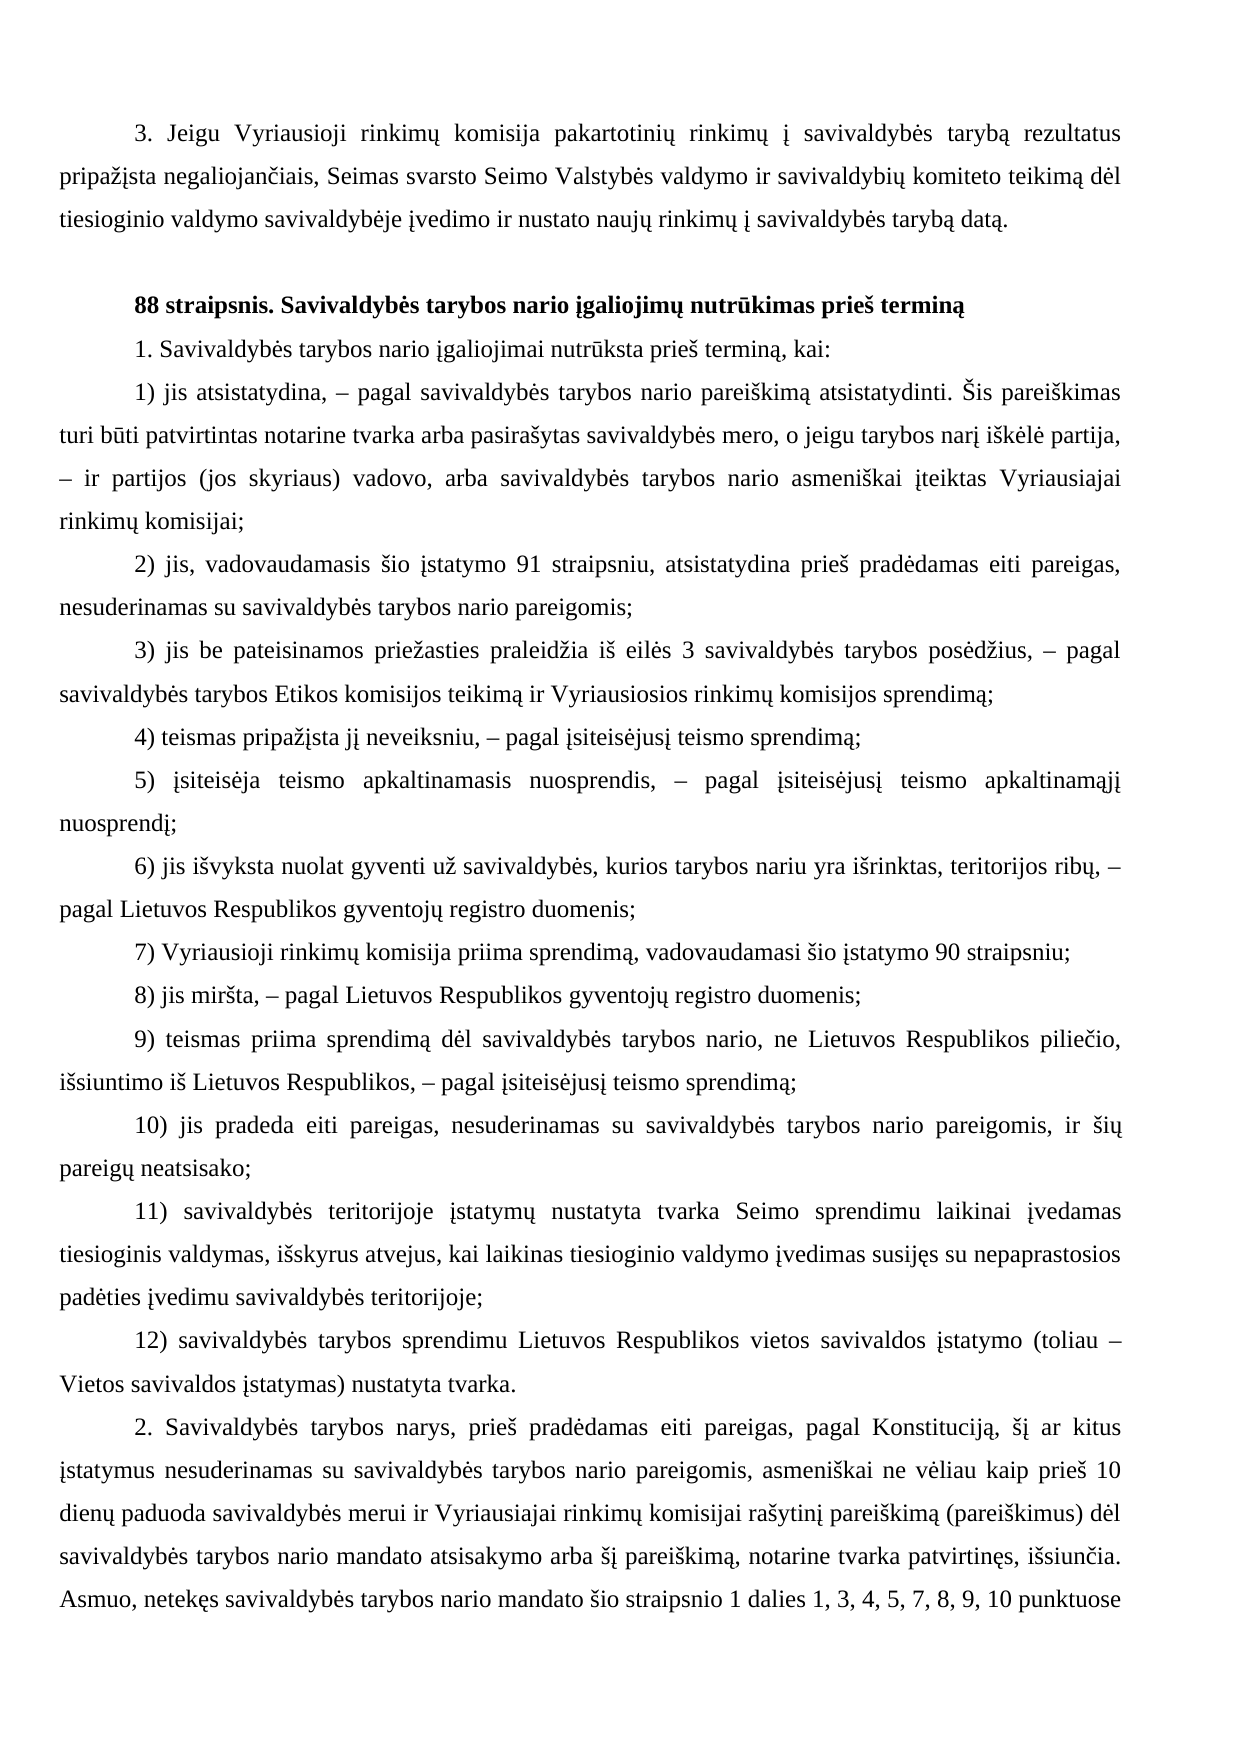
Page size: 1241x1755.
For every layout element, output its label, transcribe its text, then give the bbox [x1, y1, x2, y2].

text 11) savivaldybės teritorijoje įstatymų nustatyta tvarka Seimo sprendimu laikinai įvedamas tiesioginis valdymas, išskyrus atvejus, kai laikinas tiesioginio valdymo įvedimas susijęs su nepaprastosios padėties įvedimu savivaldybės teritorijoje; [59, 1196, 1122, 1311]
text 4) teismas pripažįsta jį neveiksniu, – pagal įsiteisėjusį teismo sprendimą; [59, 722, 1122, 751]
text 10) jis pradeda eiti pareigas, nesuderinamas su savivaldybės tarybos nario pareigomis, ir šių pareigų neatsisako; [59, 1110, 1122, 1182]
text 1. Savivaldybės tarybos nario įgaliojimai nutrūksta prieš terminą, kai: [59, 334, 1122, 362]
text 8) jis miršta, – pagal Lietuvos Respublikos gyventojų registro duomenis; [59, 981, 1122, 1009]
text 12) savivaldybės tarybos sprendimu Lietuvos Respublikos vietos savivaldos įstatymo (toliau – Vietos savivaldos įstatymas) nustatyta tvarka. [59, 1326, 1122, 1397]
text 2. Savivaldybės tarybos narys, prieš pradėdamas eiti pareigas, pagal Konstituciją, šį ar kitus įstatymus nesuderinamas su savivaldybės tarybos nario pareigomis, asmeniškai ne vėliau kaip prieš 10 dienų paduoda savivaldybės merui ir Vyriausiajai rinkimų komisijai rašytinį pareiškimą (pareiškimus) dėl savivaldybės tarybos nario mandato atsisakymo arba šį pareiškimą, notarine tvarka patvirtinęs, išsiunčia. Asmuo, netekęs savivaldybės tarybos nario mandato šio straipsnio 1 dalies 1, 3, 4, 5, 7, 8, 9, 10 punktuose [59, 1412, 1122, 1613]
text 3. Jeigu Vyriausioji rinkimų komisija pakartotinių rinkimų į savivaldybės tarybą rezultatus pripažįsta negaliojančiais, Seimas svarsto Seimo Valstybės valdymo ir savivaldybių komiteto teikimą dėl tiesioginio valdymo savivaldybėje įvedimo ir nustato naujų rinkimų į savivaldybės tarybą datą. [59, 118, 1122, 233]
text 6) jis išvyksta nuolat gyventi už savivaldybės, kurios tarybos nariu yra išrinktas, teritorijos ribų, – pagal Lietuvos Respublikos gyventojų registro duomenis; [59, 851, 1122, 923]
text 3) jis be pateisinamos priežasties praleidžia iš eilės 3 savivaldybės tarybos posėdžius, – pagal savivaldybės tarybos Etikos komisijos teikimą ir Vyriausiosios rinkimų komisijos sprendimą; [59, 636, 1122, 707]
text 1) jis atsistatydina, – pagal savivaldybės tarybos nario pareiškimą atsistatydinti. Šis pareiškimas turi būti patvirtintas notarine tvarka arba pasirašytas savivaldybės mero, o jeigu tarybos narį iškėlė partija, – ir partijos (jos skyriaus) vadovo, arba savivaldybės tarybos nario asmeniškai įteiktas Vyriausiajai rinkimų komisijai; [59, 377, 1122, 535]
text 2) jis, vadovaudamasis šio įstatymo 91 straipsniu, atsistatydina prieš pradėdamas eiti pareigas, nesuderinamas su savivaldybės tarybos nario pareigomis; [59, 549, 1122, 621]
text 88 straipsnis. Savivaldybės tarybos nario įgaliojimų nutrūkimas prieš terminą [59, 291, 1122, 319]
text 5) įsiteisėja teismo apkaltinamasis nuosprendis, – pagal įsiteisėjusį teismo apkaltinamąjį nuosprendį; [59, 765, 1122, 837]
text 7) Vyriausioji rinkimų komisija priima sprendimą, vadovaudamasi šio įstatymo 90 straipsniu; [59, 937, 1122, 966]
text 9) teismas priima sprendimą dėl savivaldybės tarybos nario, ne Lietuvos Respublikos piliečio, išsiuntimo iš Lietuvos Respublikos, – pagal įsiteisėjusį teismo sprendimą; [59, 1024, 1122, 1096]
